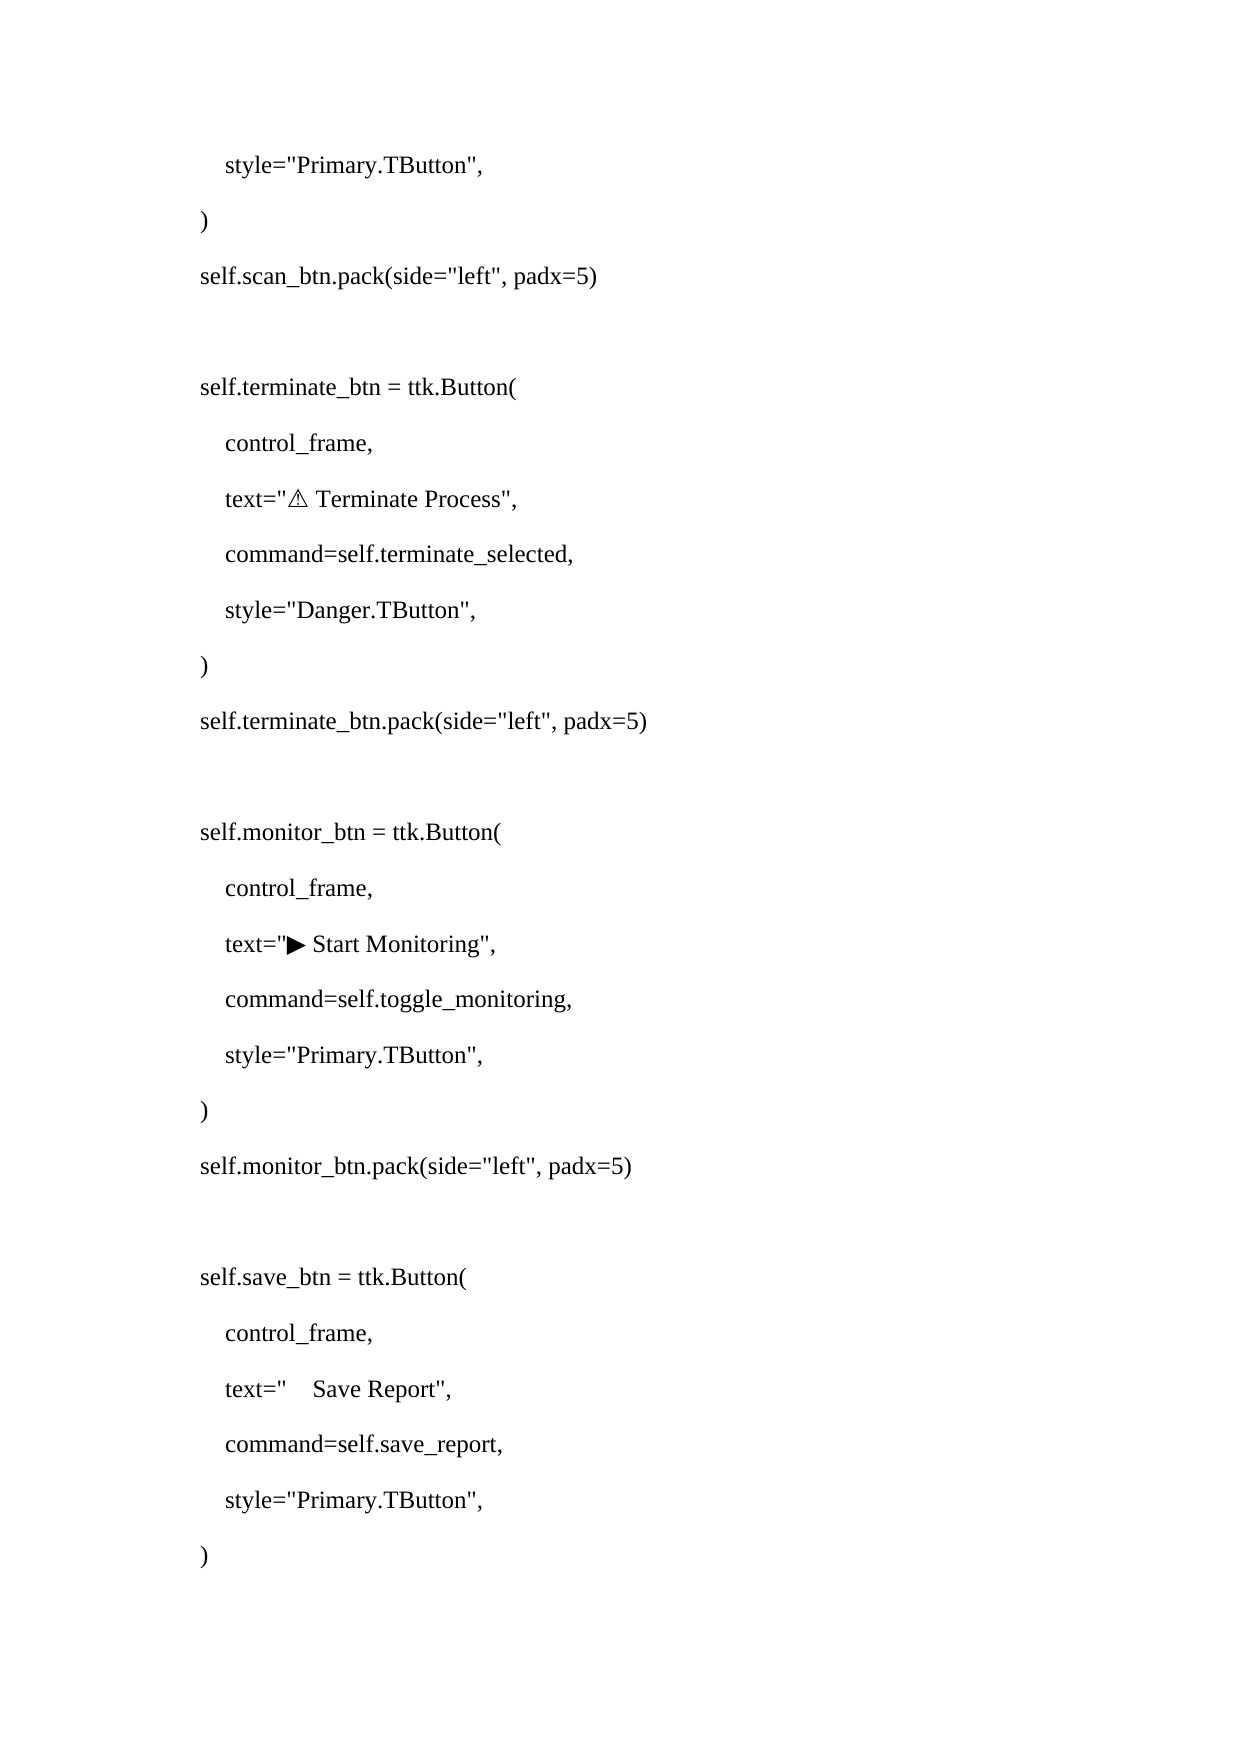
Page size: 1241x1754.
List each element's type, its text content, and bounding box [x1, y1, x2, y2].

text text="💾 Save Report", [150, 1374, 1091, 1402]
text self.scan_btn.pack(side="left", padx=5) [150, 261, 1091, 290]
text self.monitor_btn.pack(side="left", padx=5) [150, 1151, 1091, 1180]
text self.terminate_btn.pack(side="left", padx=5) [150, 706, 1091, 735]
text control_frame, [150, 873, 1091, 902]
text style="Primary.TButton", [150, 150, 1091, 179]
text control_frame, [150, 428, 1091, 457]
text self.terminate_btn = ttk.Button( [150, 372, 1091, 401]
text ) [150, 651, 1091, 679]
text style="Primary.TButton", [150, 1040, 1091, 1069]
text ) [150, 1541, 1091, 1569]
text command=self.save_report, [150, 1429, 1091, 1458]
text command=self.terminate_selected, [150, 539, 1091, 568]
text ) [150, 1096, 1091, 1124]
text command=self.toggle_monitoring, [150, 984, 1091, 1013]
text text="⚠️ Terminate Process", [150, 484, 1091, 512]
text self.save_btn = ttk.Button( [150, 1262, 1091, 1291]
text self.monitor_btn = ttk.Button( [150, 817, 1091, 846]
text text="▶️ Start Monitoring", [150, 929, 1091, 957]
text style="Primary.TButton", [150, 1485, 1091, 1514]
text control_frame, [150, 1318, 1091, 1347]
text ) [150, 206, 1091, 234]
text style="Danger.TButton", [150, 595, 1091, 624]
